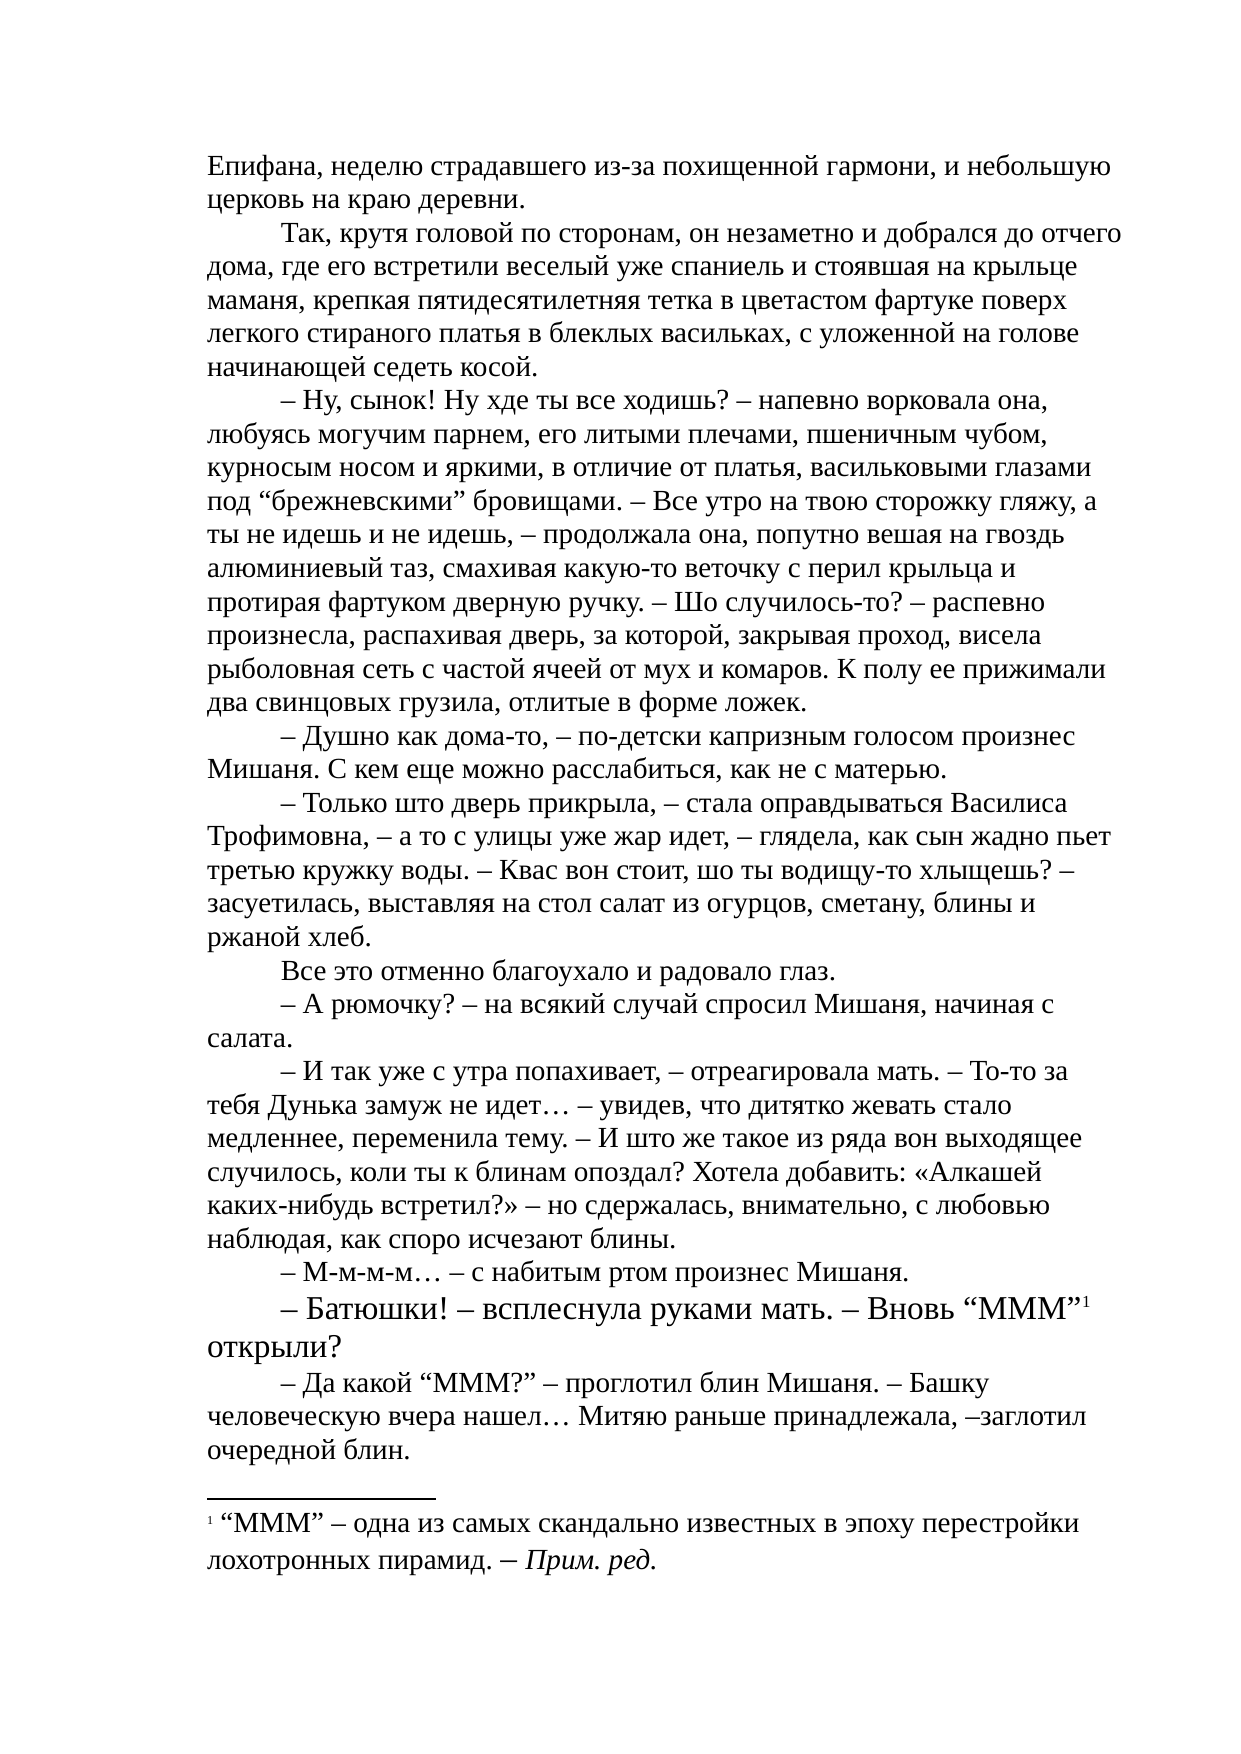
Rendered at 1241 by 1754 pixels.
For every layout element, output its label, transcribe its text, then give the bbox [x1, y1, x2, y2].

text – Душно как дома-то, – по-детски капризным голосом произнес Мишаня. С кем еще можно расслабиться, как не с матерью. [207, 718, 1122, 785]
text Все это отменно благоухало и радовало глаз. [207, 953, 1122, 986]
text – А рюмочку? – на всякий случай спросил Мишаня, начиная с салата. [207, 986, 1122, 1053]
text – Только што дверь прикрыла, – стала оправдываться Василиса Трофимовна, – а то с улицы уже жар идет, – глядела, как сын жадно пьет третью кружку воды. – Квас вон стоит, шо ты водищу-то хлыщешь? – засуетилась, выставляя на стол салат из огурцов, сметану, блины и ржаной хлеб. [207, 785, 1122, 953]
text – Да какой “МММ?” – проглотил блин Мишаня. – Башку человеческую вчера нашел… Митяю раньше принадлежала, –заглотил очередной блин. [207, 1365, 1122, 1465]
text “МММ” – одна из самых скандально известных в эпоху перестройки лохотронных пирамид. – Прим. ред. [207, 1505, 1122, 1577]
text Так, крутя головой по сторонам, он незаметно и добрался до отчего дома, где его встретили веселый уже спаниель и стоявшая на крыльце маманя, крепкая пятидесятилетняя тетка в цветастом фартуке поверх легкого стираного платья в блеклых васильках, с уложенной на голове начинающей седеть косой. [207, 215, 1122, 382]
text – Ну, сынок! Ну хде ты все ходишь? – напевно ворковала она, любуясь могучим парнем, его литыми плечами, пшеничным чубом, курносым носом и яркими, в отличие от платья, васильковыми глазами под “брежневскими” бровищами. – Все утро на твою сторожку гляжу, а ты не идешь и не идешь, – продолжала она, попутно вешая на гвоздь алюминиевый таз, смахивая какую-то веточку с перил крыльца и протирая фартуком дверную ручку. – Шо случилось-то? – распевно произнесла, распахивая дверь, за которой, закрывая проход, висела рыболовная сеть с частой ячеей от мух и комаров. К полу ее прижимали два свинцовых грузила, отлитые в форме ложек. [207, 382, 1122, 718]
text – И так уже с утра попахивает, – отреагировала мать. – То-то за тебя Дунька замуж не идет… – увидев, что дитятко жевать стало медленнее, переменила тему. – И што же такое из ряда вон выходящее случилось, коли ты к блинам опоздал? Хотела добавить: «Алкашей каких-нибудь встретил?» – но сдержалась, внимательно, с любовью наблюдая, как споро исчезают блины. [207, 1053, 1122, 1254]
text Епифана, неделю страдавшего из-за похищенной гармони, и небольшую церковь на краю деревни. [207, 148, 1122, 215]
text – Батюшки! – всплеснула руками мать. – Вновь “МММ” открыли? [207, 1288, 1122, 1365]
text – М-м-м-м… – с набитым ртом произнес Мишаня. [207, 1254, 1122, 1288]
